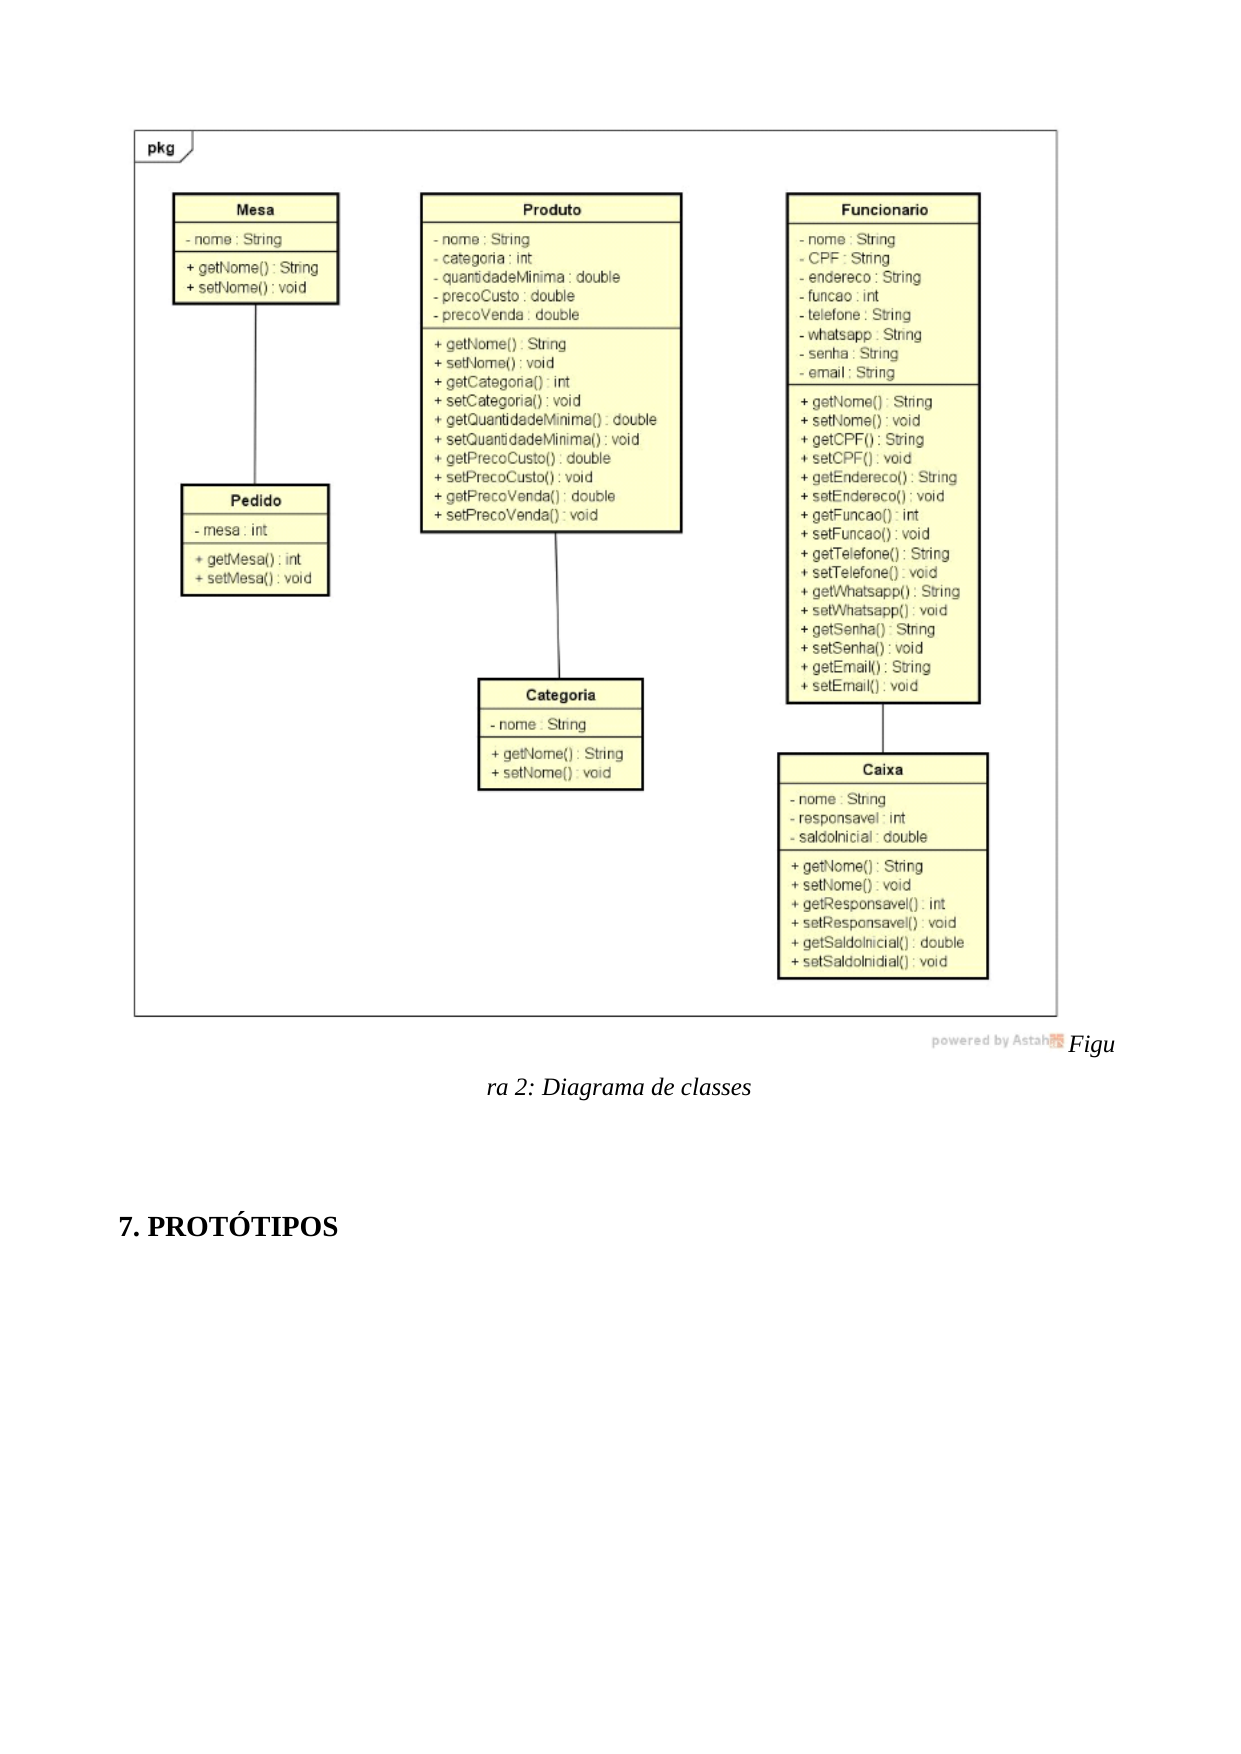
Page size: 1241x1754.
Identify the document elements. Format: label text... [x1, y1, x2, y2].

text Figura 2: Diagrama de classes [118, 118, 1122, 1101]
text 7. PROTÓTIPOS [118, 1209, 1122, 1243]
